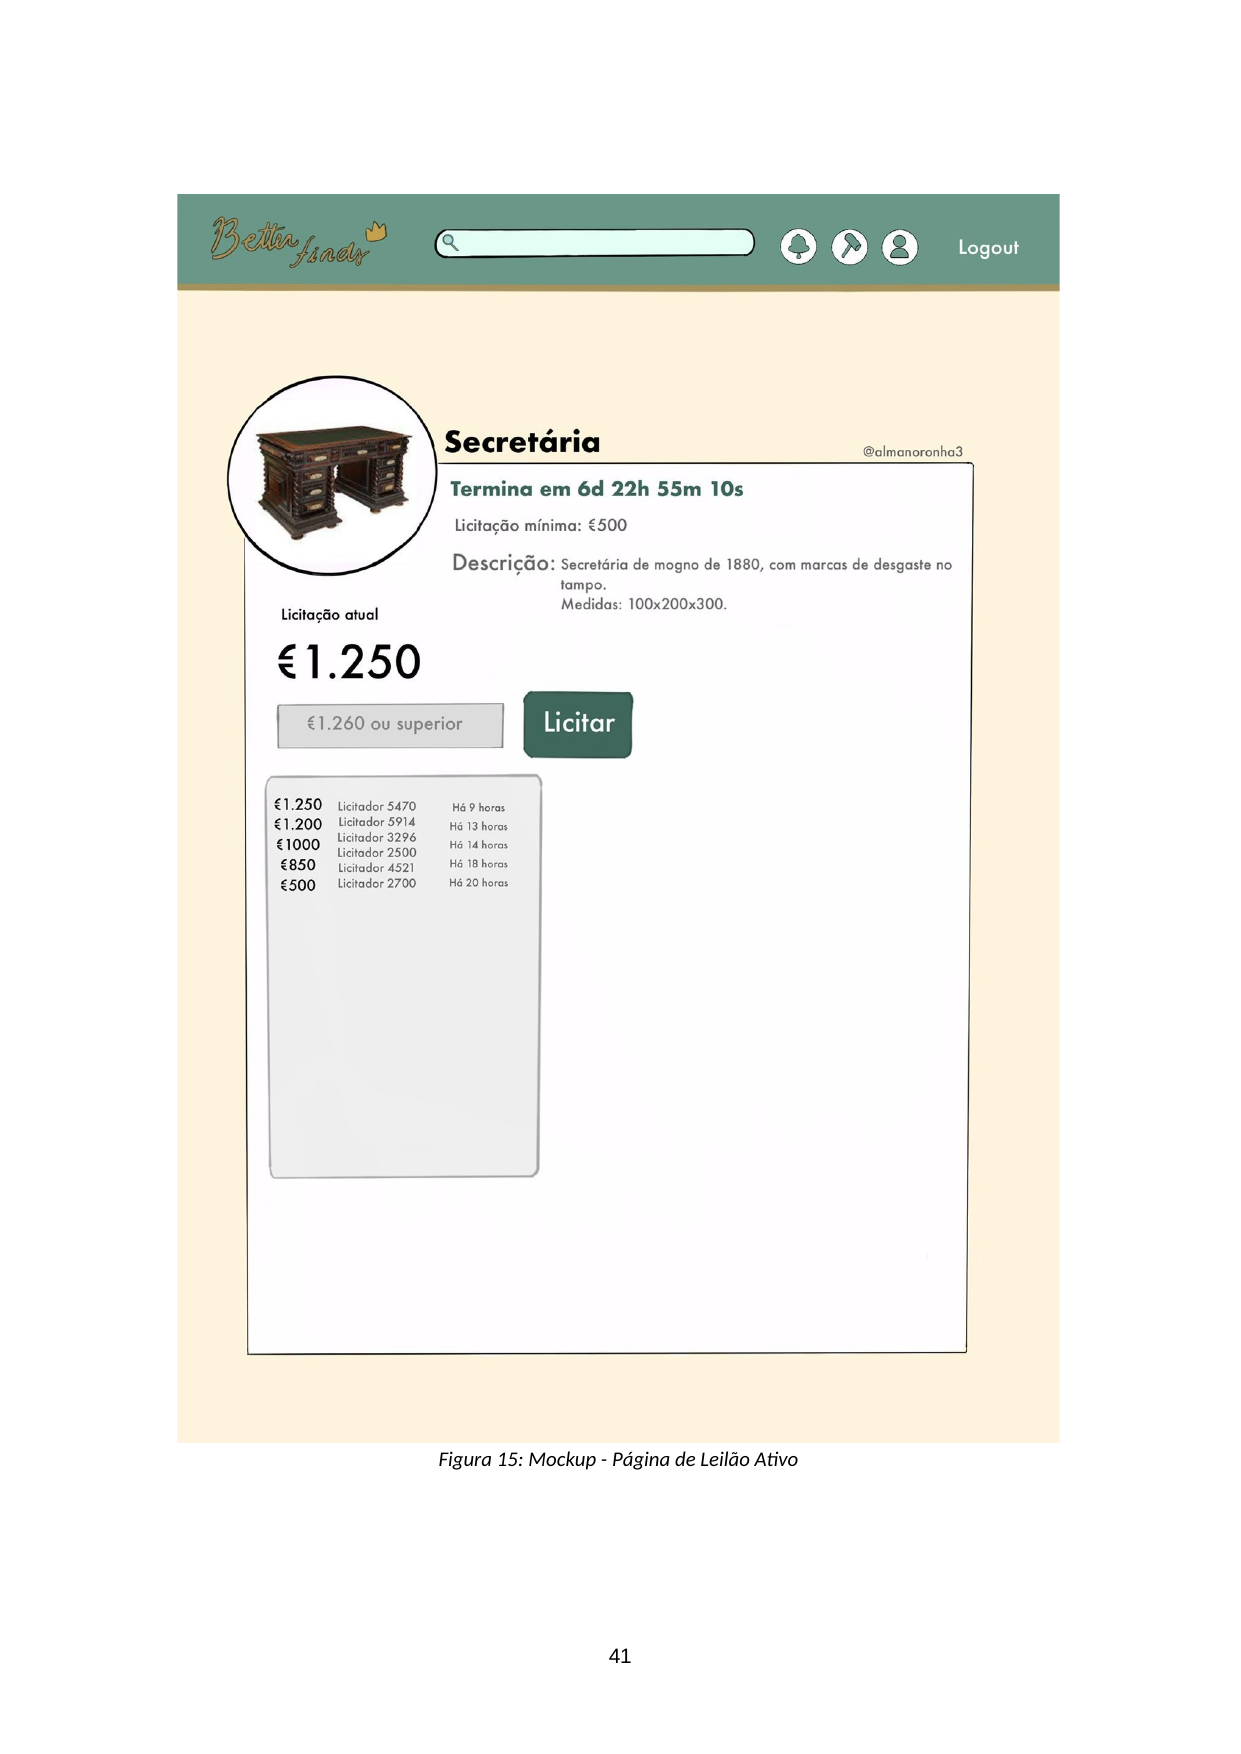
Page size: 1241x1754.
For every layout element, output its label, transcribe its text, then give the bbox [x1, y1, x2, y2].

text Figura 15: Mockup - Página de Leilão Ativo [177, 1443, 1059, 1471]
picture [177, 194, 1060, 1443]
